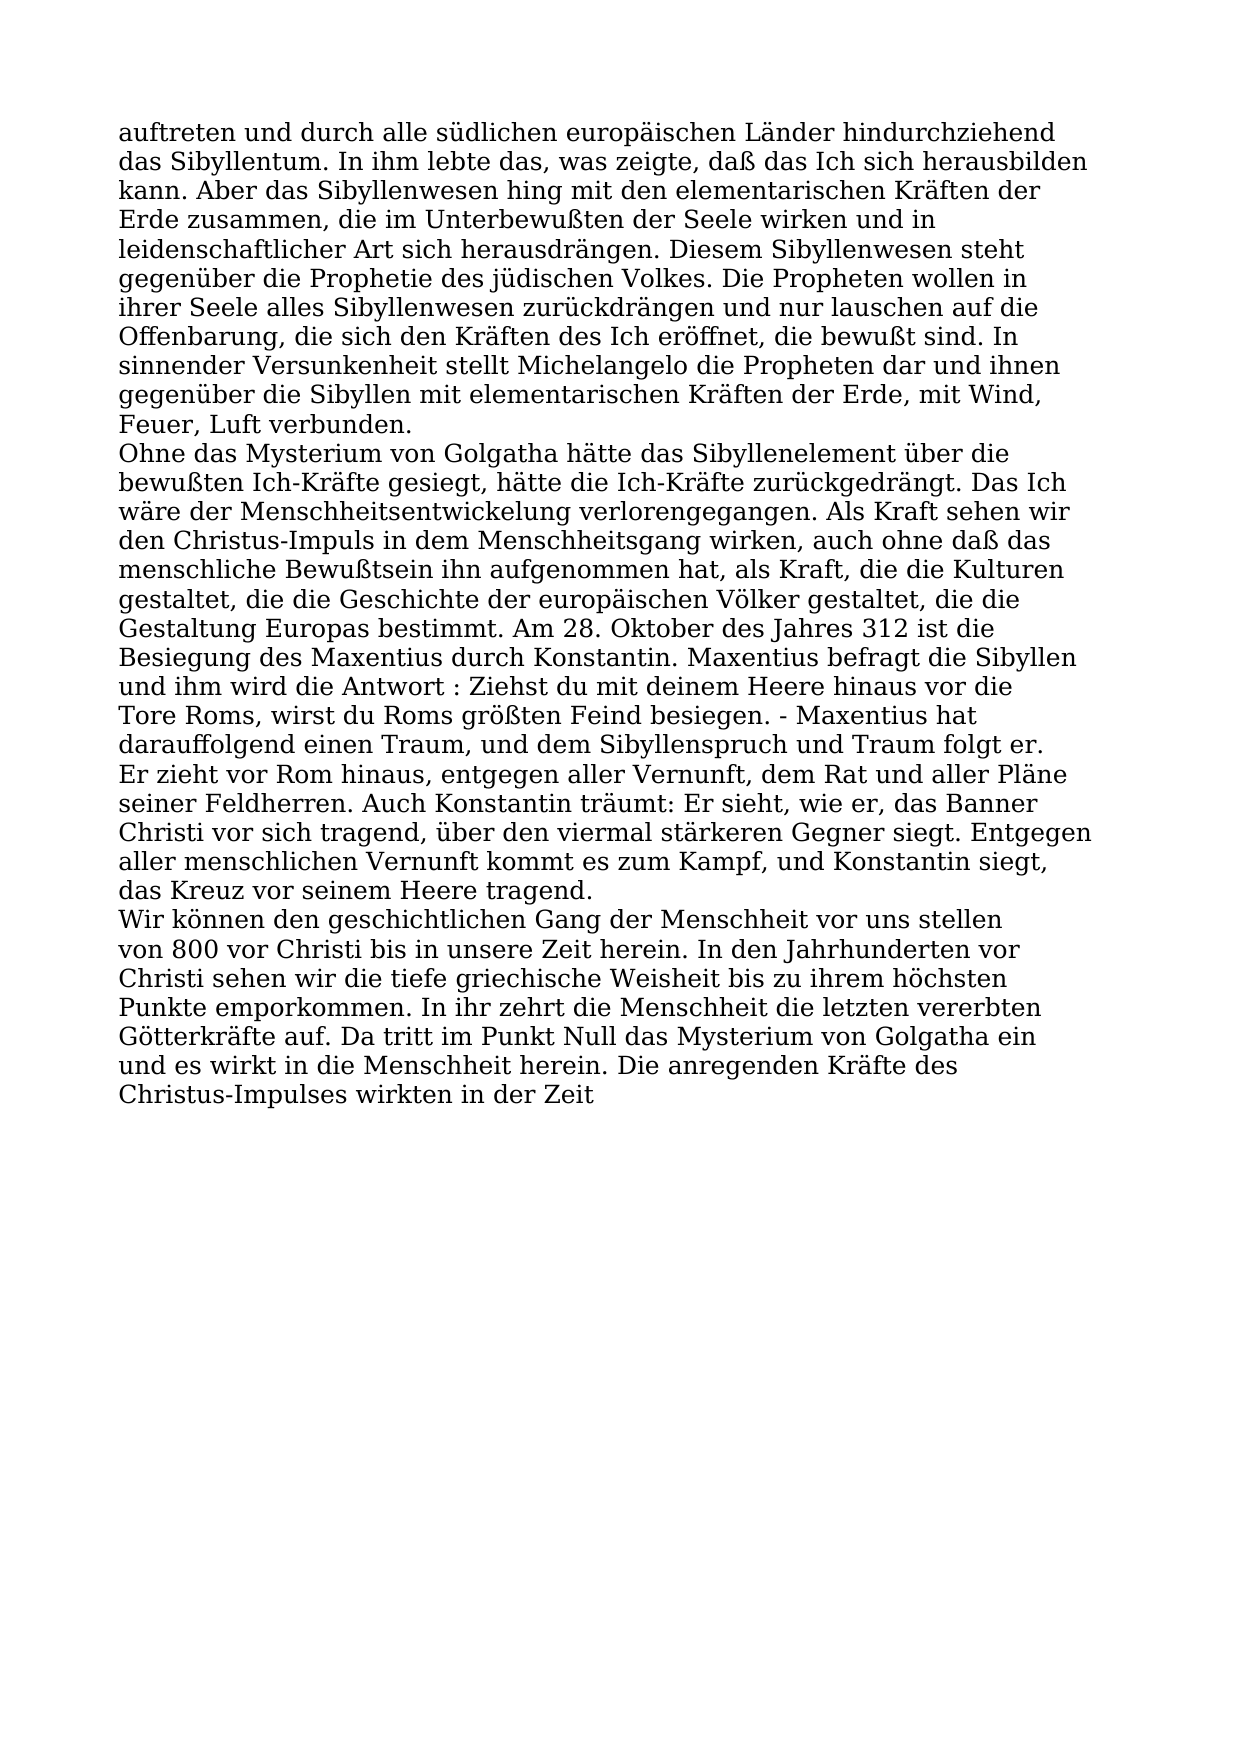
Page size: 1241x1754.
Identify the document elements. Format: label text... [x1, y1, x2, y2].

text menschliche Bewußtsein ihn aufgenommen hat, als Kraft, die die Kulturen [118, 556, 1122, 585]
text bewußten Ich-Kräfte gesiegt, hätte die Ich-Kräfte zurückgedrängt. Das Ich [118, 468, 1122, 497]
text darauffolgend einen Traum, und dem Sibyllenspruch und Traum folgt er. [118, 731, 1122, 760]
text auftreten und durch alle südlichen europäischen Länder hindurchziehend [118, 118, 1122, 147]
text gegenüber die Sibyllen mit elementarischen Kräften der Erde, mit Wind, [118, 381, 1122, 410]
text Ohne das Mysterium von Golgatha hätte das Sibyllenelement über die [118, 439, 1122, 468]
text leidenschaftlicher Art sich herausdrängen. Diesem Sibyllenwesen steht [118, 235, 1122, 264]
text Erde zusammen, die im Unterbewußten der Seele wirken und in [118, 206, 1122, 235]
text gestaltet, die die Geschichte der europäischen Völker gestaltet, die die [118, 585, 1122, 614]
text Gestaltung Europas bestimmt. Am 28. Oktober des Jahres 312 ist die [118, 614, 1122, 643]
text das Sibyllentum. In ihm lebte das, was zeigte, daß das Ich sich herausbilden [118, 147, 1122, 176]
text von 800 vor Christi bis in unsere Zeit herein. In den Jahrhunderten vor [118, 935, 1122, 964]
text Christi sehen wir die tiefe griechische Weisheit bis zu ihrem höchsten [118, 964, 1122, 993]
text Feuer, Luft verbunden. [118, 410, 1122, 439]
text wäre der Menschheitsentwickelung verlorengegangen. Als Kraft sehen wir [118, 497, 1122, 526]
text den Christus-Impuls in dem Menschheitsgang wirken, auch ohne daß das [118, 526, 1122, 556]
text Christi vor sich tragend, über den viermal stärkeren Gegner siegt. Entgegen [118, 818, 1122, 847]
text seiner Feldherren. Auch Konstantin träumt: Er sieht, wie er, das Banner [118, 789, 1122, 818]
text und es wirkt in die Menschheit herein. Die anregenden Kräfte des [118, 1051, 1122, 1081]
text sinnender Versunkenheit stellt Michelangelo die Propheten dar und ihnen [118, 351, 1122, 381]
text Offenbarung, die sich den Kräften des Ich eröffnet, die bewußt sind. In [118, 322, 1122, 351]
text Er zieht vor Rom hinaus, entgegen aller Vernunft, dem Rat und aller Pläne [118, 760, 1122, 789]
text ihrer Seele alles Sibyllenwesen zurückdrängen und nur lauschen auf die [118, 293, 1122, 322]
text und ihm wird die Antwort : Ziehst du mit deinem Heere hinaus vor die [118, 672, 1122, 701]
text das Kreuz vor seinem Heere tragend. [118, 876, 1122, 906]
text Götterkräfte auf. Da tritt im Punkt Null das Mysterium von Golgatha ein [118, 1022, 1122, 1051]
text Christus-Impulses wirkten in der Zeit [118, 1081, 1122, 1110]
text gegenüber die Prophetie des jüdischen Volkes. Die Propheten wollen in [118, 264, 1122, 293]
text Besiegung des Maxentius durch Konstantin. Maxentius befragt die Sibyllen [118, 643, 1122, 672]
text kann. Aber das Sibyllenwesen hing mit den elementarischen Kräften der [118, 176, 1122, 206]
text Tore Roms, wirst du Roms größten Feind besiegen. - Maxentius hat [118, 701, 1122, 731]
text Wir können den geschichtlichen Gang der Menschheit vor uns stellen [118, 906, 1122, 935]
text aller menschlichen Vernunft kommt es zum Kampf, und Konstantin siegt, [118, 847, 1122, 876]
text Punkte emporkommen. In ihr zehrt die Menschheit die letzten vererbten [118, 993, 1122, 1022]
